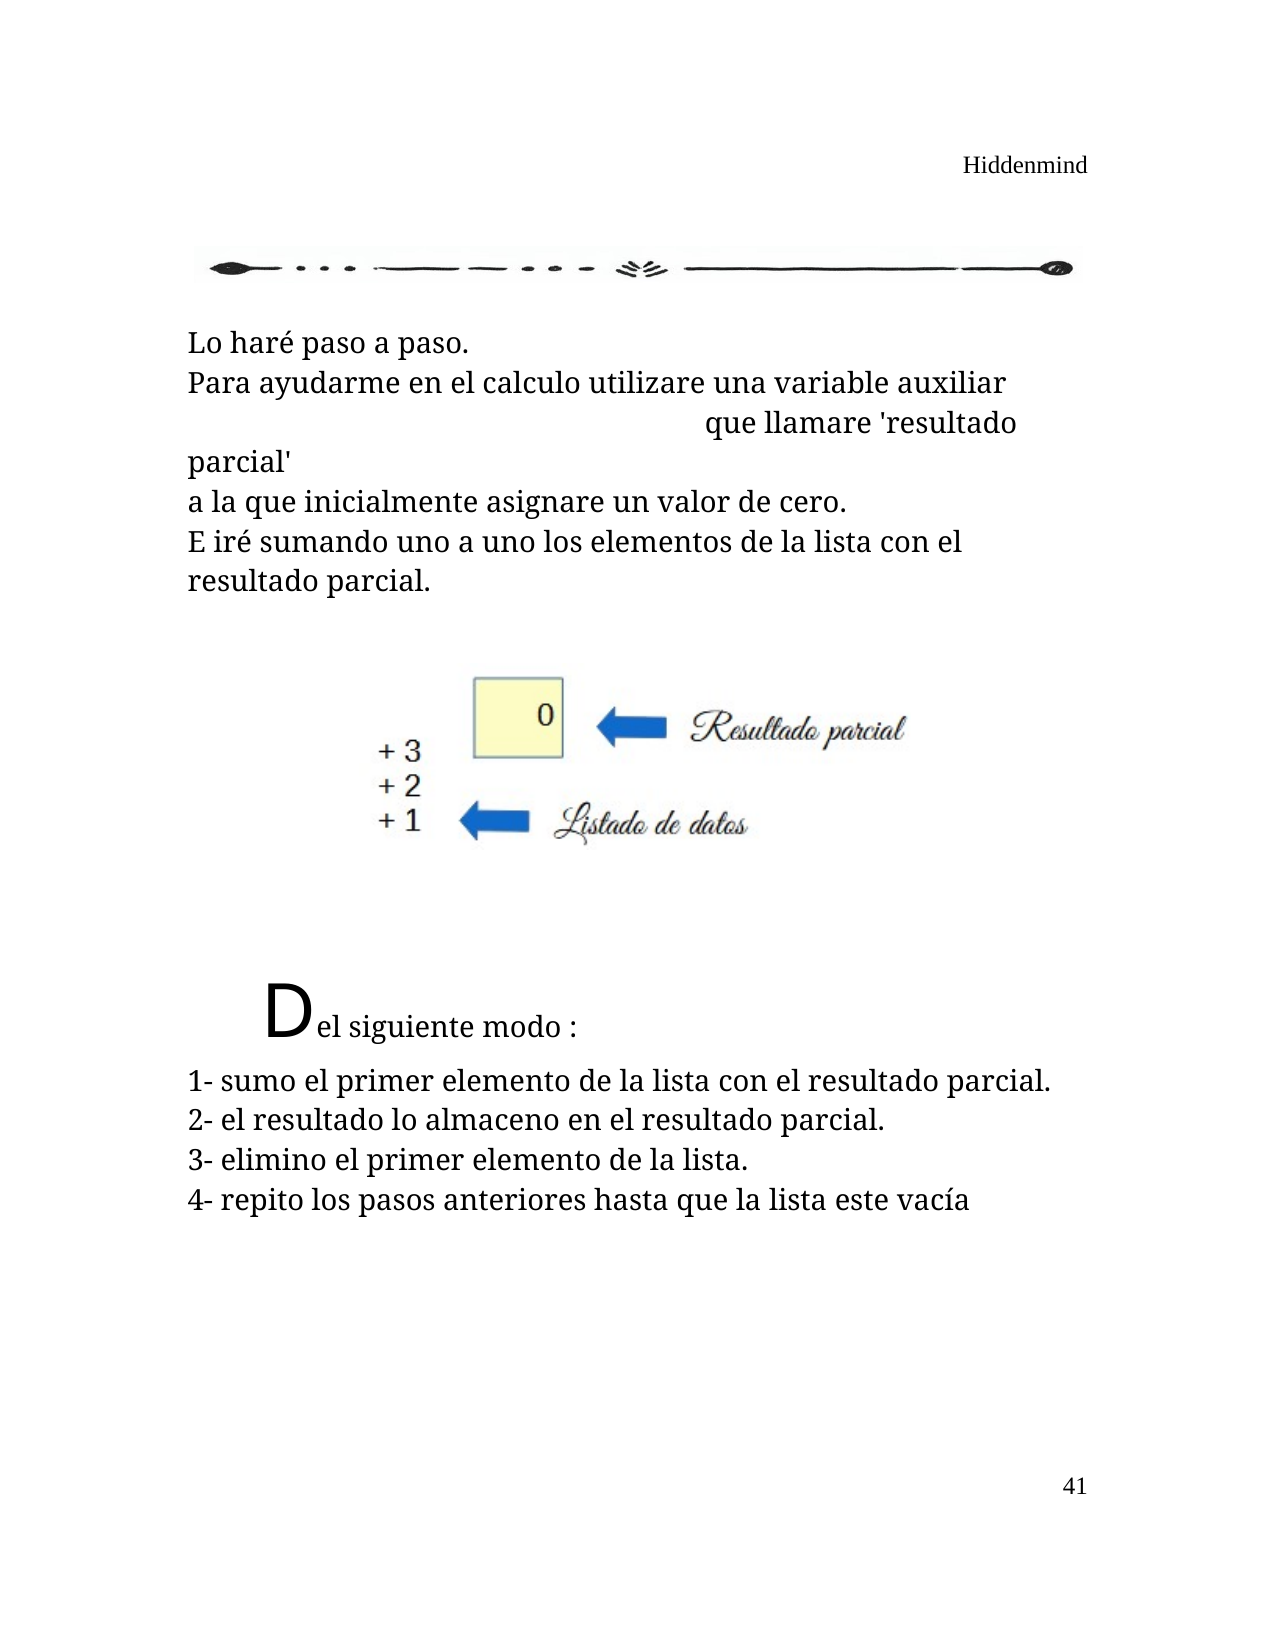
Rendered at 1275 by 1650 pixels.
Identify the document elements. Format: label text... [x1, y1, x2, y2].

text Para ayudarme en el calculo utilizare una variable auxiliar [187, 362, 1087, 402]
text 4- repito los pasos anteriores hasta que la lista este vacía [187, 1179, 1087, 1218]
text E iré sumando uno a uno los elementos de la lista con el resultado parcial. [187, 521, 1087, 600]
picture [359, 663, 928, 850]
text Del siguiente modo : [187, 958, 1087, 1060]
text 1- sumo el primer elemento de la lista con el resultado parcial. [187, 1060, 1087, 1099]
text 3- elimino el primer elemento de la lista. [187, 1139, 1087, 1179]
text Lo haré paso a paso. [187, 323, 1087, 362]
text que llamare 'resultado parcial' [187, 402, 1087, 481]
text 2- el resultado lo almaceno en el resultado parcial. [187, 1099, 1087, 1139]
text a la que inicialmente asignare un valor de cero. [187, 481, 1087, 521]
picture [193, 246, 1083, 283]
